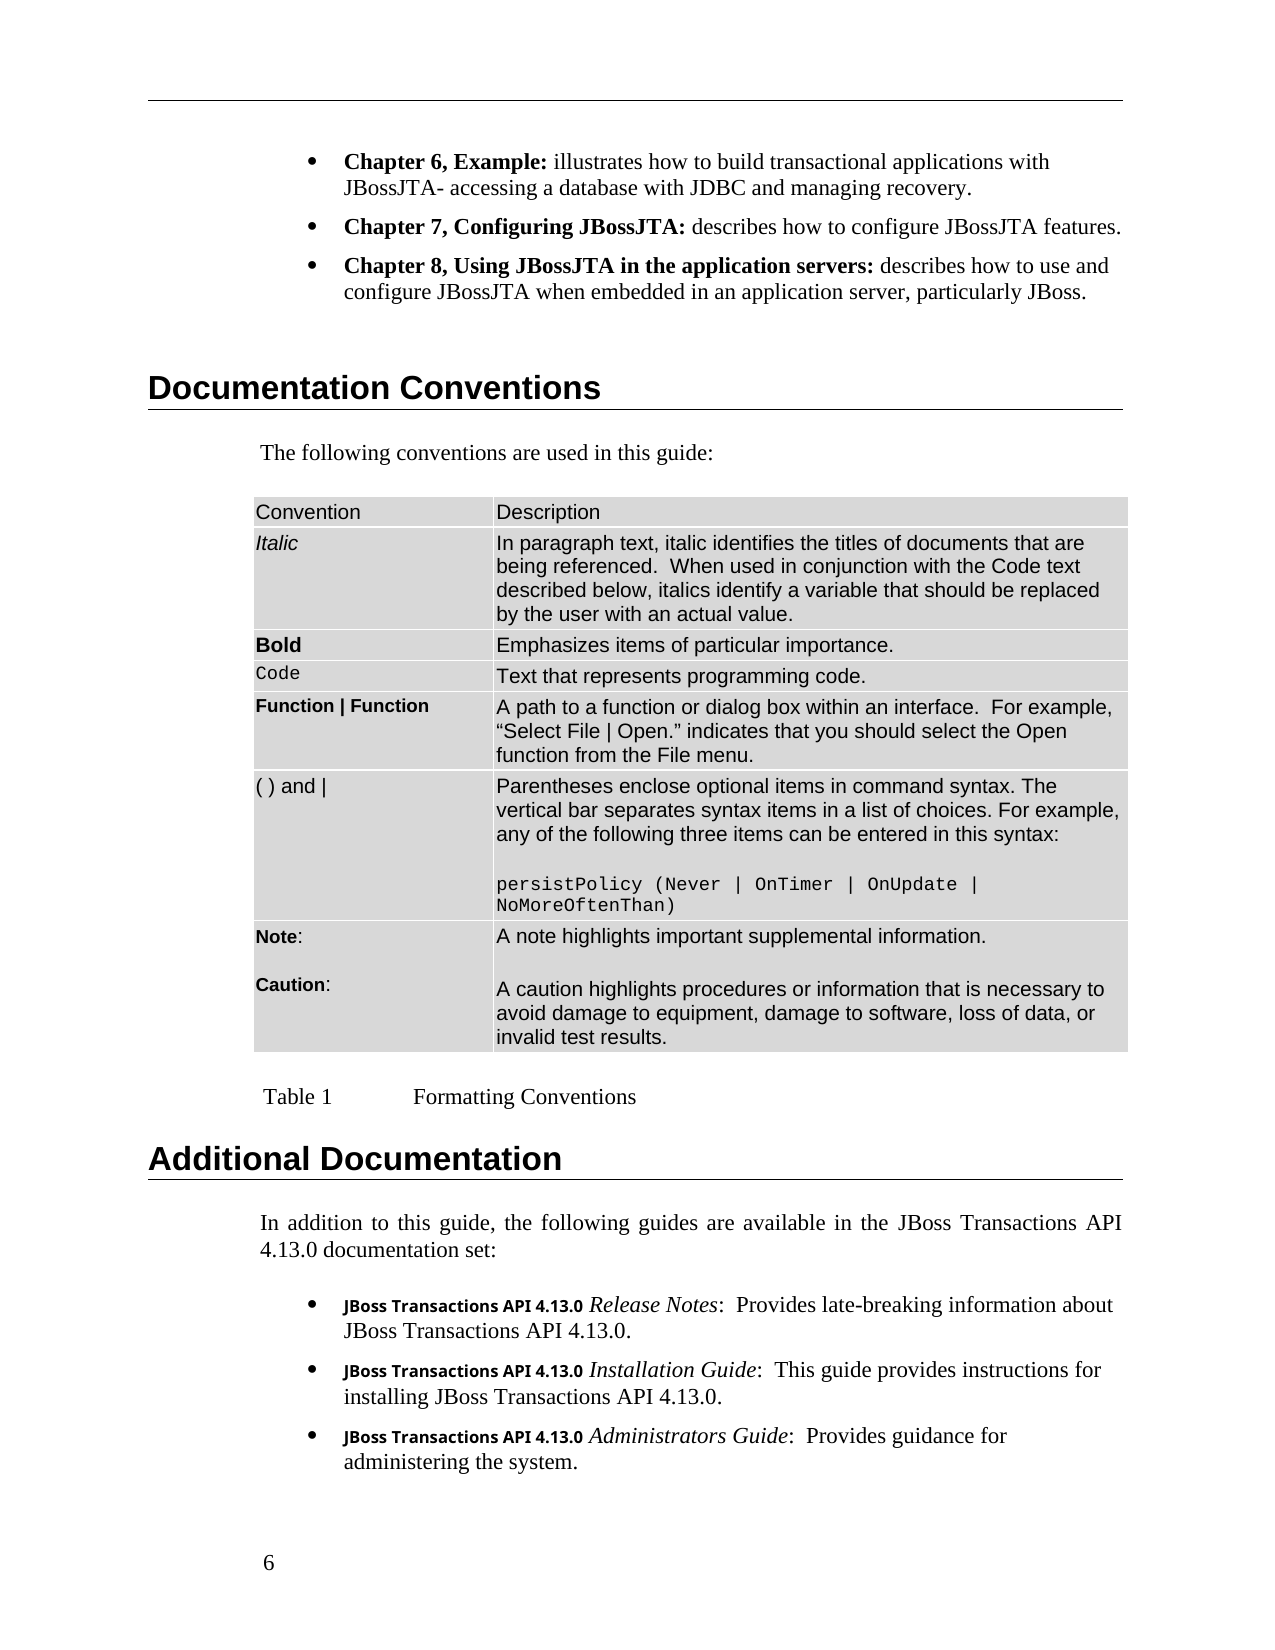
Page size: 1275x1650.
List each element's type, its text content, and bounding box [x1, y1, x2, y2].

table_cell ( ) and | [254, 771, 493, 920]
table_cell Note: Caution: [254, 921, 493, 1052]
subtitle Additional Documentation [148, 1139, 1123, 1179]
text In addition to this guide, the following guides are available in the JBoss Transactions API 4.9.0 documentation set: [260, 1209, 1123, 1262]
list Chapter 6, Example: illustrates how to build transactional applications with JBossJTA- accessing a database with JDBC and managing recovery. [308, 148, 1123, 200]
table_cell In paragraph text, italic identifies the titles of documents that are being referenced. When used in conjunction with the Code text described below, italics identify a variable that should be replaced by the user with an actual value. [494, 528, 1128, 629]
table_cell A path to a function or dialog box within an interface. For example, “Select File | Open.” indicates that you should select the Open function from the File menu. [494, 692, 1128, 769]
list Chapter 8, Using JBossJTA in the application servers: describes how to use and configure JBossJTA when embedded in an application server, particularly JBoss. [308, 252, 1123, 304]
table_cell Italic [254, 528, 493, 629]
table_header Convention [254, 497, 493, 526]
table_header Description [494, 497, 1128, 526]
table_cell Emphasizes items of particular importance. [494, 630, 1128, 660]
table_cell Function | Function [254, 692, 493, 769]
table_cell Bold [254, 630, 493, 660]
text The following conventions are used in this guide: [260, 439, 1123, 465]
table_cell Code [254, 661, 493, 691]
table_cell Text that represents programming code. [494, 661, 1128, 691]
table_cell A note highlights important supplemental information. A caution highlights procedures or information that is necessary to avoid damage to equipment, damage to software, loss of data, or invalid test results. [494, 921, 1128, 1052]
table_cell Parentheses enclose optional items in command syntax. The vertical bar separates syntax items in a list of choices. For example, any of the following three items can be entered in this syntax: persistPolicy (Never | OnTimer | OnUpdate | NoMoreOftenThan) [494, 771, 1128, 920]
list Chapter 7, Configuring JBossJTA: describes how to configure JBossJTA features. [308, 213, 1123, 239]
list JBoss Transactions API 4.9.0 Installation Guide: This guide provides instructions for installing JBoss Transactions API 4.9.0. [308, 1356, 1123, 1409]
list JBoss Transactions API 4.9.0 Administrators Guide: Provides guidance for administering the system. [308, 1422, 1123, 1474]
list JBoss Transactions API 4.9.0 Release Notes: Provides late-breaking information about JBoss Transactions API 4.9.0. [308, 1291, 1123, 1344]
subtitle Documentation Conventions [148, 368, 1123, 409]
text Table 1 Formatting Conventions [263, 1083, 1123, 1109]
